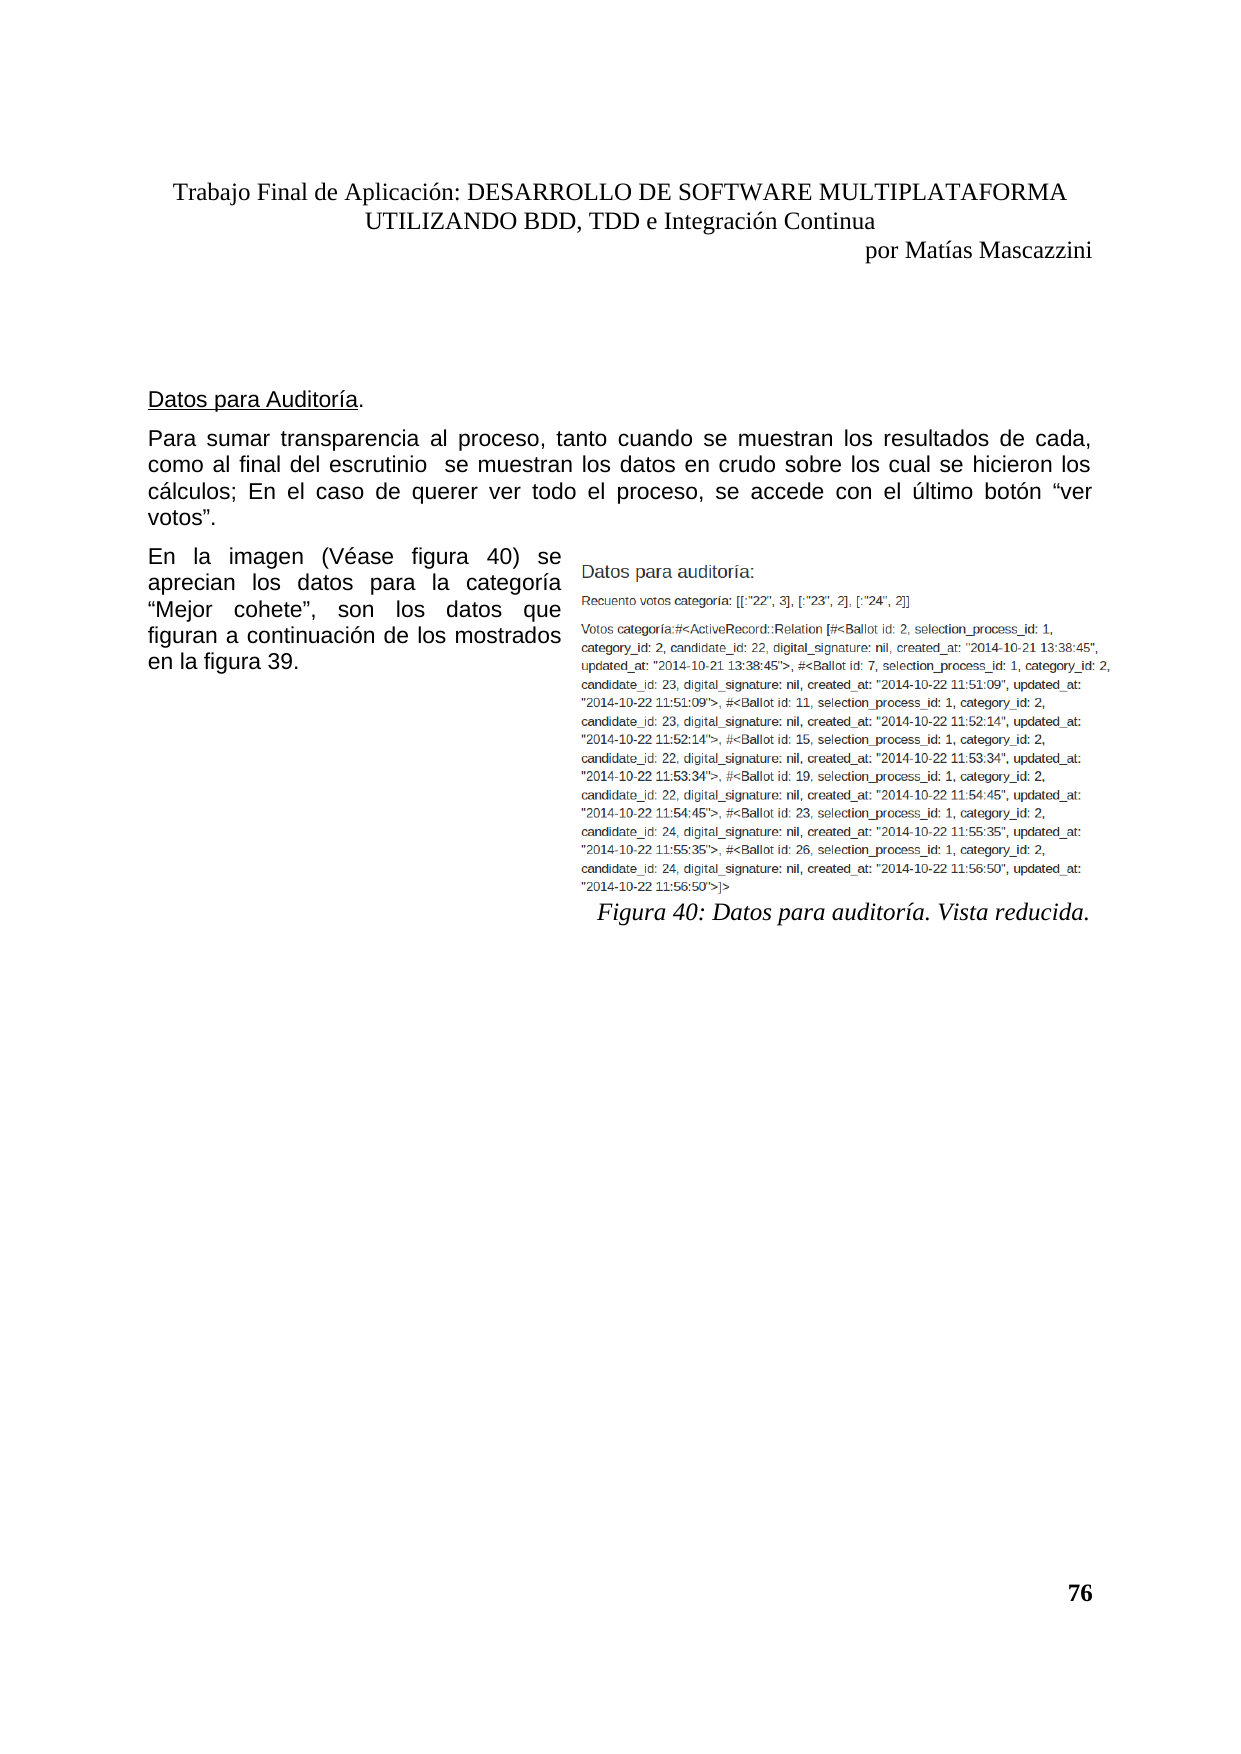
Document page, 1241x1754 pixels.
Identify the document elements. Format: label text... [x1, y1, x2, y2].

text Datos para Auditoría. [148, 386, 1093, 412]
picture [573, 558, 1114, 897]
text Figura 40: Datos para auditoría. Vista reducida. [573, 897, 1113, 925]
text En la imagen (Véase figura 40) se aprecian los datos para la categoría “Mejor cohete”, son los datos que figuran a continuación de los mostrados en la figura 39. [148, 543, 1113, 674]
text [573, 925, 1113, 951]
text Para sumar transparencia al proceso, tanto cuando se muestran los resultados de cada, como al final del escrutinio se muestran los datos en crudo sobre los cual se hicieron los cálculos; En el caso de querer ver todo el proceso, se accede con el último botón “ver votos”. [148, 425, 1093, 530]
